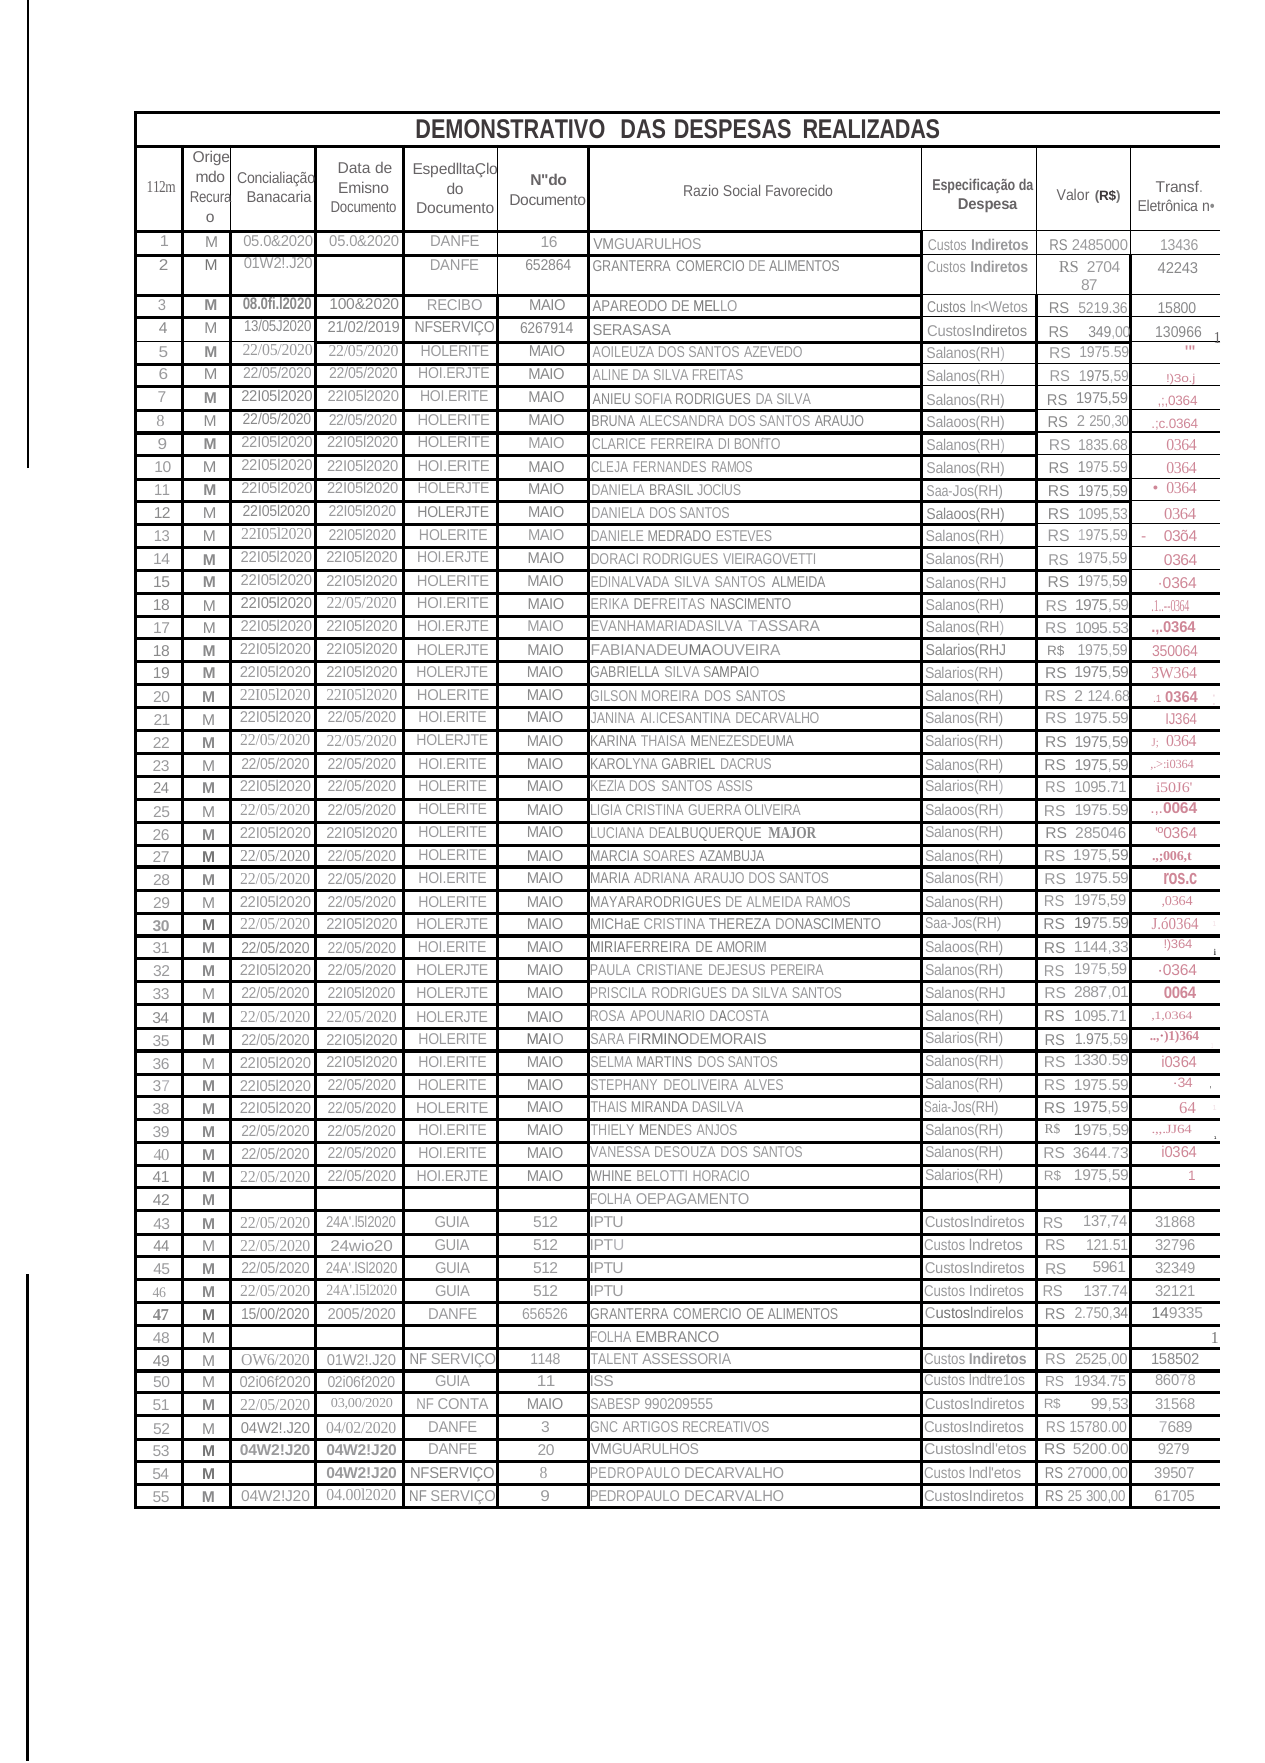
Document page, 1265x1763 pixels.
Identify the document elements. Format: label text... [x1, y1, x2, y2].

table_cell CustosIndiretos [923, 1394, 1035, 1414]
table_cell MAIO [499, 297, 587, 316]
table_cell RS 1095.53 [1038, 618, 1129, 637]
table_cell Salanos(RH) [923, 1006, 1035, 1027]
table_cell 22I05l2020 [317, 435, 402, 454]
table_cell M [184, 1167, 229, 1186]
table_cell [923, 1189, 1035, 1209]
table_cell M [184, 1189, 229, 1209]
table_cell 4 [137, 319, 181, 341]
table_cell MAIO [499, 1076, 587, 1095]
table_cell 22/05/2020 [232, 1212, 314, 1232]
table_cell ·0364 [1132, 960, 1220, 980]
table_cell HOLERITE [405, 572, 496, 592]
table_cell RS 1934.75 [1038, 1373, 1129, 1391]
table_cell GABRIELLA SILVA SAMPAIO [590, 663, 920, 682]
table_cell CustosIndiretos [923, 1486, 1035, 1506]
table_cell VMGUARULHOS [590, 233, 920, 254]
table_cell 512 [499, 1281, 587, 1301]
table_cell 24 [137, 778, 181, 797]
table_cell M [184, 960, 229, 980]
table_cell R$ 1975,59 [1038, 1167, 1129, 1186]
table_cell M [184, 1258, 229, 1278]
table_cell MAIO [499, 549, 587, 569]
table_cell M [184, 640, 229, 660]
table_cell Salaoos(RH) [923, 938, 1035, 957]
table_cell 04/02/2020 [317, 1417, 402, 1437]
table_cell Salanos(RH) [923, 618, 1035, 637]
table_cell CustosIndiretos [923, 1417, 1035, 1437]
table_cell MAIO [499, 686, 587, 706]
table_cell 22I05l2020 [232, 778, 314, 797]
table_cell RS 2704 87 [1037, 255, 1129, 293]
table_header DEMONSTRATIVO DAS DESPESAS REALIZADAS [137, 114, 1220, 145]
table_cell RS 2525,00 [1038, 1350, 1129, 1369]
table_cell GUIA [405, 1258, 496, 1278]
table_cell M [184, 366, 229, 385]
table_cell .,,.JJ64 1 [1132, 1121, 1220, 1141]
table_cell 22/05/2020 [317, 595, 402, 615]
table_cell 22/05/2020 [232, 1144, 314, 1163]
table_cell RS 285046 [1038, 824, 1129, 843]
table_cell MAIO [499, 755, 587, 775]
table_cell i0364 [1132, 1144, 1220, 1163]
table_cell [499, 1327, 587, 1347]
table_cell 22/05/2020 [317, 412, 402, 431]
table_cell MIRIAFERREIRA DE AMORIM [590, 938, 920, 957]
table_cell MAIO [499, 847, 587, 865]
table_cell 11 [137, 481, 181, 500]
table_cell Salanos(RH) [923, 824, 1035, 843]
table_cell MAIO [499, 892, 587, 912]
table_cell [923, 1327, 1035, 1347]
table_cell MAIO [499, 1121, 587, 1141]
table_cell 652864 [498, 257, 587, 293]
table_cell DANFE [405, 1304, 496, 1324]
table_cell MAIO [499, 1144, 587, 1163]
table_cell J.ó0364 1 [1132, 915, 1220, 934]
table_cell NF SERVIÇO [405, 1486, 496, 1506]
table_cell HOLERITE [405, 801, 496, 821]
table_cell M [184, 257, 229, 293]
table_cell 8 [499, 1463, 587, 1483]
table_cell Salarios(RH) [923, 1030, 1035, 1049]
table_cell M [184, 778, 229, 797]
table_cell M [184, 572, 229, 592]
table_cell GUIA [405, 1212, 496, 1232]
table_cell 13 [137, 526, 181, 546]
table_cell RS 1975,59 [1038, 547, 1129, 569]
table_cell 20 [499, 1441, 587, 1460]
table_cell NFSERVIÇO [405, 319, 496, 341]
table_cell 22/05/2020 [232, 1394, 314, 1414]
table_cell MAIO [499, 1030, 587, 1049]
table_cell RS 1975,59 [1038, 364, 1129, 385]
table_cell MAIO [499, 412, 587, 431]
table_cell M [184, 1373, 229, 1391]
table_cell - 03õ4 [1132, 524, 1220, 546]
table_cell 22I05l2020 [317, 1030, 402, 1049]
table_cell 23 [137, 755, 181, 775]
table_cell 656526 [499, 1304, 587, 1324]
table_cell R$ 1975,59 [1038, 1121, 1129, 1141]
table_cell 31568 [1132, 1394, 1220, 1414]
table_cell HOI.ERITE [405, 1053, 496, 1073]
table_cell M [184, 938, 229, 957]
table_cell Salanos(RH) [923, 1053, 1035, 1073]
table_cell 22I05l2020 [317, 915, 402, 934]
table_cell DANFE [405, 1441, 496, 1460]
table_cell 40 [137, 1144, 181, 1163]
table_cell RS 25 300,00 [1038, 1486, 1129, 1506]
table_cell 32 [137, 960, 181, 980]
table_cell 43 [137, 1212, 181, 1232]
table_cell M [184, 1327, 229, 1347]
table_cell M [184, 1212, 229, 1232]
table_cell HOI.ERITE [405, 709, 496, 728]
table_cell M [184, 1236, 229, 1255]
table_cell M [184, 663, 229, 682]
table_cell 0364 [1132, 455, 1220, 477]
table_cell GUIA [405, 1236, 496, 1255]
table_cell M [184, 319, 229, 341]
table_cell 31868 [1132, 1212, 1220, 1232]
table_cell 22I05l2020 [317, 572, 402, 592]
table_cell M [184, 1144, 229, 1163]
table_cell FABIANADEUMAOUVEIRA [590, 640, 920, 660]
table_cell 01W2!.J20 [232, 257, 314, 293]
table_cell RS 1975.59 [1038, 915, 1129, 934]
table_cell RS 1975,59 [1038, 595, 1129, 615]
table_cell Salanos(RH) [923, 892, 1035, 912]
table_cell RS 1095.71 [1038, 778, 1129, 797]
table_cell DANFE [405, 1417, 496, 1437]
table_cell ros.c [1132, 869, 1220, 889]
table_cell 28 [137, 869, 181, 889]
table_cell 512 [499, 1236, 587, 1255]
table_cell Custos Indiretos [923, 231, 1036, 254]
table_cell 24wio20 [317, 1236, 402, 1255]
table_cell M [184, 549, 229, 569]
table_cell 22/05/2020 [317, 1167, 402, 1186]
table_cell M [184, 1417, 229, 1437]
table_cell HOLERITE [405, 435, 496, 454]
table_cell 22I05l2020 [232, 640, 314, 660]
table_cell 32121 [1132, 1281, 1220, 1301]
table_cell 8 [137, 412, 181, 431]
table_cell 55 [137, 1486, 181, 1506]
table_cell Saia-Jos(RH) [923, 1098, 1035, 1118]
table_cell MAIO [499, 709, 587, 728]
table_cell 2005/2020 [317, 1304, 402, 1324]
table_cell HOLERJTE [405, 960, 496, 980]
table_cell 52 [137, 1417, 181, 1437]
table_cell N"do Documento [498, 148, 587, 230]
table_cell 512 [499, 1258, 587, 1278]
table_cell 05.0&2020 [232, 233, 314, 254]
table_cell 24A'.lSl2020 [317, 1258, 402, 1278]
table_cell 04W2!J20 [232, 1441, 314, 1460]
table_cell ..,·)1)364 1 [1132, 1030, 1220, 1049]
table_cell 22/05/2020 [317, 709, 402, 728]
table_cell 512 [499, 1212, 587, 1232]
table_cell 5 [137, 342, 181, 362]
table_cell M [184, 1463, 229, 1483]
table_cell Salanos(RH) [923, 549, 1035, 569]
table_cell 21/02/2019 [317, 319, 402, 341]
table_cell 22I05l2020 [232, 481, 314, 500]
table_cell Salanos(RH) [923, 595, 1035, 615]
table_cell 3 [499, 1417, 587, 1437]
table_cell Salaoos(RH) [923, 801, 1035, 821]
table_cell DANIELE MEDRADO ESTEVES [590, 526, 920, 546]
table_cell HOLERJTE [405, 983, 496, 1002]
table_cell 0064 [1132, 983, 1220, 1002]
table_cell 22I05l2020 [317, 983, 402, 1002]
table_cell M [184, 732, 229, 752]
table_cell VMGUARULHOS [590, 1441, 920, 1460]
table_cell IPTU [590, 1258, 920, 1278]
table_cell HOI.ERJTE [405, 366, 496, 385]
table_cell 0364 [1132, 501, 1220, 523]
table_cell [405, 1327, 496, 1347]
table_cell Salaoos(RH) [923, 503, 1035, 523]
table_cell CustosIndiretos [923, 317, 1035, 341]
table_cell 46 [137, 1281, 181, 1301]
table_cell SABESP 990209555 [590, 1394, 920, 1414]
table_cell Salanos(RH) [923, 960, 1035, 980]
table_cell 86078 [1132, 1373, 1220, 1391]
table_cell KEZlA DOS SANTOS ASSIS [590, 778, 920, 797]
table_cell STEPHANY DEOLIVEIRA ALVES [590, 1076, 920, 1095]
table_cell GNC ARTIGOS RECREATIVOS [590, 1417, 920, 1437]
table_cell Salarios(RH) [923, 732, 1035, 752]
table_cell HOLERJTE [405, 732, 496, 752]
table_cell NFSERVIÇO [405, 1463, 496, 1483]
table_cell 22I05l2020 [232, 526, 314, 546]
table_cell DORACI RODRIGUES VIEIRAGOVETTI [590, 549, 920, 569]
table_cell Saa-Jos(RH) [923, 915, 1035, 934]
table_cell RS 15780.00 [1038, 1417, 1129, 1437]
table_cell RS 1975.59 [1038, 869, 1129, 889]
table_cell 22/05/2020 [232, 732, 314, 752]
table_cell HOLERJTE [405, 640, 496, 660]
table_cell MAIO [499, 457, 587, 477]
table_cell M [184, 1486, 229, 1506]
table_cell RS 27000,00 [1038, 1463, 1129, 1483]
table_cell RS 1975,59 [1038, 1098, 1129, 1118]
table_cell IPTU [590, 1236, 920, 1255]
table_cell PAULA CRISTIANE DEJESUS PEREIRA [590, 960, 920, 980]
table_cell MAIO [499, 572, 587, 592]
table_cell M [184, 892, 229, 912]
table_cell 44 [137, 1236, 181, 1255]
table_cell HOI.ERJTE [405, 618, 496, 637]
table_cell M [184, 503, 229, 523]
table_cell 22I05l2020 [317, 503, 402, 523]
table_cell RS 1835.68 [1038, 433, 1129, 454]
table_cell 1 [1132, 1327, 1220, 1347]
table_cell M [184, 915, 229, 934]
table_cell RS 137.74 [1038, 1281, 1129, 1301]
table_cell 22I05l2020 [232, 1098, 314, 1118]
table_cell Salanos(RH) [923, 364, 1035, 385]
table_cell MAIO [499, 366, 587, 385]
table_cell 08.0fi.l2020 [232, 297, 314, 316]
table_cell RS 2 250,30 [1038, 410, 1129, 431]
table_cell 36 [137, 1053, 181, 1073]
table_cell 01W2!.J20 [317, 1350, 402, 1369]
table_cell 22I05l2020 [317, 663, 402, 682]
table_cell HOI.ERITE [405, 869, 496, 889]
table_cell 22I05l2020 [317, 457, 402, 477]
table_cell ,1,0364 [1132, 1006, 1220, 1027]
table_cell RS 3644.73 [1038, 1144, 1129, 1163]
table_cell 22/05/2020 [232, 847, 314, 865]
table_cell WHINE BELOTTI HORACIO [590, 1167, 920, 1186]
table_cell ,0364 [1132, 892, 1220, 912]
table_cell [1038, 1327, 1129, 1347]
table_cell 22I05l2020 [232, 457, 314, 477]
table_cell M [184, 1053, 229, 1073]
table_cell M [184, 755, 229, 775]
table_cell Saa-Jos(RH) [923, 481, 1035, 500]
table_cell KARINA THAISA MENEZESDEUMA [590, 732, 920, 752]
table_cell Salanos(RH) [923, 755, 1035, 775]
table_cell OW6/2020 [232, 1350, 314, 1369]
table_cell [1132, 1189, 1220, 1209]
table_cell 24A'.l5l2020 [317, 1281, 402, 1301]
table_cell ·0364 [1132, 570, 1220, 592]
table_cell SERASASA [590, 319, 920, 341]
table_cell 22I05l2020 [232, 503, 314, 523]
table_cell Custos ln<Wetos [923, 295, 1035, 316]
table_cell 1 [137, 233, 181, 254]
table_cell 0364 [1132, 433, 1220, 454]
table_cell DANIELA DOS SANTOS [590, 503, 920, 523]
table_cell MAIO [499, 435, 587, 454]
table_cell RS 1975,59 [1038, 732, 1129, 752]
table_cell .,.0364 [1132, 618, 1220, 637]
table_cell 04W2!J20 [317, 1463, 402, 1483]
table_cell 03,00/2020 [317, 1394, 402, 1414]
table_cell RECIBO [405, 297, 496, 316]
table_cell RS 1975,59 [1038, 892, 1129, 912]
table_cell 32349 [1132, 1258, 1220, 1278]
table_cell !)364 i [1132, 938, 1220, 957]
table_cell 39 [137, 1121, 181, 1141]
table_cell 22I05l2020 [232, 549, 314, 569]
table_cell RS 1975.59 [1038, 455, 1129, 477]
table_cell CustosIndiretos [923, 1212, 1035, 1232]
table_cell RS 2 124.68 [1038, 686, 1129, 706]
table_cell HOLERJTE [405, 503, 496, 523]
table_cell 22I05l2020 [232, 824, 314, 843]
table_cell THAIS MIRANDA DASILVA [590, 1098, 920, 1118]
table_cell 35 [137, 1030, 181, 1049]
table_cell HOI.ERJTE [405, 1167, 496, 1186]
table_cell Salarios(RH) [923, 663, 1035, 682]
table_cell 22/05/2020 [232, 915, 314, 934]
table_cell M [184, 801, 229, 821]
table_cell MAIO [499, 481, 587, 500]
table_cell HOLERJTE [405, 1006, 496, 1027]
table_cell 22I05l2020 [317, 824, 402, 843]
table_cell !)3o.j [1132, 364, 1220, 385]
table_cell M [184, 595, 229, 615]
table_cell 13436 [1131, 231, 1220, 254]
table_cell Custos lndl'etos [923, 1463, 1035, 1483]
table_cell 42 [137, 1189, 181, 1209]
table_cell EVANHAMARIADASILVA TASSARA [590, 618, 920, 637]
table_cell 22/05/2020 [232, 801, 314, 821]
table_cell 112m [137, 148, 181, 230]
table_cell [499, 1189, 587, 1209]
table_cell Salanos(RH) [923, 344, 1035, 362]
table_cell 31 [137, 938, 181, 957]
table_cell THIELY MENDES ANJOS [590, 1121, 920, 1141]
table_cell 22I05l2020 [232, 686, 314, 706]
table_cell MAIO [499, 1053, 587, 1073]
table_cell 64 1 [1132, 1098, 1220, 1118]
table_cell M [184, 1030, 229, 1049]
table_cell 22/05/2020 [317, 778, 402, 797]
table_cell Salanos(RH) [923, 686, 1035, 706]
table_cell 20 [137, 686, 181, 706]
table_cell R$ 99,53 [1038, 1394, 1129, 1414]
table_cell M [184, 233, 229, 254]
table_cell J; 0364 [1132, 732, 1220, 752]
table_cell GRANTERRA COMERCIO DE ALIMENTOS [590, 257, 920, 293]
table_cell Valor (R$) [1037, 148, 1130, 230]
table_cell 61705 [1132, 1486, 1220, 1506]
table_cell IPTU [590, 1281, 920, 1301]
table_cell IPTU [590, 1212, 920, 1232]
table_cell M [184, 686, 229, 706]
table_cell 22/05/2020 [232, 1167, 314, 1186]
table_cell IJ364 [1132, 709, 1220, 728]
table_cell MAIO [499, 938, 587, 957]
table_cell HOLERJTE [405, 663, 496, 682]
table_cell DANFE [405, 233, 497, 254]
table_cell HOLERITE [405, 1098, 496, 1118]
table_cell 22/05/2020 [232, 755, 314, 775]
table_cell 18 [137, 595, 181, 615]
table_cell ERIKA DEFREITAS NASCIMENTO [590, 595, 920, 615]
table_cell 6267914 [499, 319, 587, 341]
table_cell 0364 [1132, 479, 1220, 500]
table_cell [317, 257, 402, 293]
table_cell MAIO [499, 1167, 587, 1186]
table_cell 22I05l2020 [232, 709, 314, 728]
table_cell BRUNA ALECSANDRA DOS SANTOS ARAUJO [590, 412, 920, 431]
table_cell RS 1975,59 [1038, 663, 1129, 682]
table_cell Salanos(RH) [923, 709, 1035, 728]
table_cell 29 [137, 892, 181, 912]
table_cell [232, 1189, 314, 1209]
table_cell 22/05/2020 [317, 1006, 402, 1027]
table_cell RS 1144,33 [1038, 938, 1129, 957]
table_cell HOLERITE [405, 824, 496, 843]
table_cell 15/00/2020 [232, 1304, 314, 1324]
table_cell Salanos(RH) [923, 847, 1035, 865]
table_cell 27 [137, 847, 181, 865]
table_cell 'º0364 [1132, 824, 1220, 843]
table_cell Salanos(RH) [923, 435, 1035, 454]
table_cell M [184, 869, 229, 889]
table_cell AOILEUZA DOS SANTOS AZEVEDO [590, 344, 920, 362]
table_cell NF CONTA [405, 1394, 496, 1414]
table_cell 22/05/2020 [317, 344, 402, 362]
table_cell 04W2!J20 [232, 1486, 314, 1506]
table_cell Concialiação Banacaria [231, 148, 314, 230]
table_cell 42243 [1132, 255, 1220, 293]
table_cell MAIO [499, 618, 587, 637]
table_cell M [184, 709, 229, 728]
table_cell FOLHA EMBRANCO [590, 1327, 920, 1347]
table_cell 22I05l2020 [232, 572, 314, 592]
table_cell Custos lndtre1os [923, 1373, 1035, 1391]
table_cell Salanos(RH) [923, 1144, 1035, 1163]
table_cell 3 [137, 297, 181, 316]
table_cell RS 1975,59 [1038, 960, 1129, 980]
table_cell Salanos(RH) [923, 526, 1035, 546]
table_cell 1148 [499, 1350, 587, 1369]
table_cell MARIA ADRIANA ARAUJO DOS SANTOS [590, 869, 920, 889]
table_cell RS 1975,59 [1038, 755, 1129, 775]
table_cell GILSON MOREIRA DOS SANTOS [590, 686, 920, 706]
table_cell 22I05l2020 [317, 549, 402, 569]
table_cell Salarios(RHJ [923, 640, 1035, 660]
table_cell 21 [137, 709, 181, 728]
table_cell 3W364 [1132, 663, 1220, 682]
table_cell HOLERITE [405, 892, 496, 912]
table_cell .1 0364 : [1132, 686, 1220, 706]
table_cell M [184, 983, 229, 1002]
table_cell MAIO [499, 526, 587, 546]
table_cell 02i06f2020 [232, 1373, 314, 1391]
table_cell HOI.ERITE [405, 388, 496, 409]
table_cell 13/05J2020 [232, 319, 314, 341]
table_cell EDINALVADA SILVA SANTOS ALMEIDA [590, 572, 920, 592]
table_cell MAIO [499, 1098, 587, 1118]
table_cell [405, 1189, 496, 1209]
table_cell M [184, 1394, 229, 1414]
table_cell Custos Indiretos [923, 1350, 1035, 1369]
table_cell M [184, 435, 229, 454]
table_cell MAIO [499, 503, 587, 523]
table_cell PEDROPAULO DECARVALHO [590, 1486, 920, 1506]
table_cell 54 [137, 1463, 181, 1483]
table_cell HOLERITE [405, 412, 496, 431]
table_cell 22I05l2020 [232, 663, 314, 682]
table_cell Custos lndretos [923, 1236, 1035, 1255]
table_cell NF SERVIÇO [405, 1350, 496, 1369]
table_cell ·34 ' [1132, 1076, 1220, 1095]
table_cell RS 1975.59 [1038, 709, 1129, 728]
table_cell CLEJA FERNANDES RAMOS [590, 457, 920, 477]
table_cell HOI.ERJTE [405, 549, 496, 569]
table_cell Especificação da Despesa [922, 148, 1036, 230]
table_cell 04.00l2020 [317, 1486, 402, 1506]
table_cell ALINE DA SILVA FREITAS [590, 366, 920, 385]
table_cell 9 [137, 435, 181, 454]
table_cell M [184, 1006, 229, 1027]
table_cell 22/05/2020 [317, 960, 402, 980]
table_cell APAREODO DE MELLO [590, 297, 920, 316]
table_cell 22/05/2020 [232, 366, 314, 385]
table_cell 38 [137, 1098, 181, 1118]
table_cell 22/05/2020 [232, 983, 314, 1002]
table_cell 22I05l2020 [317, 618, 402, 637]
table_cell HOI.ERITE [405, 595, 496, 615]
table_cell RS 1975,59 [1038, 847, 1129, 865]
table_cell SARA FIRMINODEMORAIS [590, 1030, 920, 1049]
table_cell 350064 [1132, 640, 1220, 660]
table_cell HOI.ERITE [405, 457, 496, 477]
table_cell Orige mdo Recura o [184, 148, 230, 230]
table_cell 149335 [1132, 1304, 1220, 1324]
table_cell [317, 1189, 402, 1209]
table_cell 9 [499, 1486, 587, 1506]
table_cell RS 1975.59 [1038, 1076, 1129, 1095]
table_cell MAIO [499, 869, 587, 889]
table_cell MARCIA SOARES AZAMBUJA [590, 847, 920, 865]
table_cell M [184, 1076, 229, 1095]
table_cell RS 1975,59 [1038, 572, 1129, 592]
table_cell i50J6' [1132, 778, 1220, 797]
table_cell Data de Emisno Documento [317, 148, 402, 230]
table_cell 41 [137, 1167, 181, 1186]
table_cell RS 1975.59 [1038, 801, 1129, 821]
table_cell M [184, 1121, 229, 1141]
table_cell 39507 [1132, 1463, 1220, 1483]
table_cell 22I05l2020 [232, 892, 314, 912]
table_cell CLARICE FERREIRA DI BONfTO [590, 435, 920, 454]
table_cell 22/05/2020 [317, 1121, 402, 1141]
table_cell HOLERITE [405, 847, 496, 865]
table_cell M [184, 1281, 229, 1301]
table_cell EspedlltaÇlo do Documento [405, 148, 497, 230]
table_cell Salanos(RH) [923, 1121, 1035, 1141]
table_cell 37 [137, 1076, 181, 1095]
table_cell .;c.0364 [1132, 410, 1220, 431]
table_cell Salanos(RHJ [923, 983, 1035, 1002]
table_cell MAIO [499, 344, 587, 362]
table_cell CustosIndiretos [923, 1258, 1035, 1278]
table_cell RS 1975.59 [1038, 344, 1129, 362]
table_cell 22/05/2020 [232, 869, 314, 889]
table_cell 22/05/2020 [232, 1281, 314, 1301]
table_cell i0364 [1132, 1053, 1220, 1073]
table_cell HOLERITE [405, 686, 496, 706]
table_cell RS 5219.36 [1038, 295, 1129, 316]
table_cell 22I05l2020 [317, 388, 402, 409]
table_cell 51 [137, 1394, 181, 1414]
table_cell 11 [499, 1373, 587, 1391]
table_cell 1 [1132, 1167, 1220, 1186]
table_cell Salaoos(RH) [923, 412, 1035, 431]
table_cell 22/05/2020 [317, 801, 402, 821]
table_cell M [184, 824, 229, 843]
table_cell 22/05/2020 [317, 1144, 402, 1163]
table_cell RS 2887,01 [1038, 983, 1129, 1002]
table_cell 53 [137, 1441, 181, 1460]
table_cell MAIO [499, 960, 587, 980]
table_cell 22I05l2020 [232, 1076, 314, 1095]
table_cell 22I05l2020 [232, 960, 314, 980]
table_cell ISS [590, 1373, 920, 1391]
table_cell ROSA APOUNARIO DACOSTA [590, 1006, 920, 1027]
table_cell 22/05/2020 [317, 847, 402, 865]
table_cell Custos Indiretos [923, 255, 1036, 293]
table_cell M [184, 457, 229, 477]
table_cell M [184, 412, 229, 431]
table_cell 22/05/2020 [232, 938, 314, 957]
table_cell [232, 1463, 314, 1483]
table_cell 32796 [1132, 1236, 1220, 1255]
table_cell MAIO [499, 388, 587, 409]
table_cell RS 1095,53 [1038, 503, 1129, 523]
table_cell 22/05/2020 [317, 732, 402, 752]
table_cell 22/05/2020 [232, 412, 314, 431]
table_cell DANFE [405, 257, 497, 293]
table_cell MICHaE CRISTINA THEREZA DONASCIMENTO [590, 915, 920, 934]
table_cell .,;006,t [1132, 847, 1220, 865]
table_cell MAIO [499, 732, 587, 752]
table_cell M [184, 847, 229, 865]
table_cell Transf. Eletrônica n• [1131, 148, 1220, 230]
table_cell M [184, 1350, 229, 1369]
table_cell RS 2.750,34 [1038, 1304, 1129, 1324]
table_cell GUIA [405, 1373, 496, 1391]
table_cell 04W2!.J20 [232, 1417, 314, 1437]
table_cell 45 [137, 1258, 181, 1278]
table_cell 12 [137, 503, 181, 523]
table_cell Salarios(RH) [923, 1167, 1035, 1186]
table_cell MAIO [499, 640, 587, 660]
table_cell 47 [137, 1304, 181, 1324]
table_cell VANESSA DESOUZA DOS SANTOS [590, 1144, 920, 1163]
table_cell Custos Indiretos [923, 1281, 1035, 1301]
table_cell M [184, 342, 229, 362]
table_cell MAIO [499, 824, 587, 843]
table_cell 34 [137, 1006, 181, 1027]
table_cell MAIO [499, 1006, 587, 1027]
table_cell RS 5961 [1038, 1258, 1129, 1278]
table_cell HOI.ERITE [405, 755, 496, 775]
table_cell 26 [137, 824, 181, 843]
table_cell RS 1975,59 [1038, 481, 1129, 500]
table_cell 22I05l2020 [317, 1053, 402, 1073]
table_cell 22/05/2020 [232, 1030, 314, 1049]
table_cell 22/05/2020 [317, 938, 402, 957]
table_cell Salanos(RHJ [923, 572, 1035, 592]
table_cell RS 349,00 [1038, 317, 1129, 341]
table_cell 100&2020 [317, 297, 402, 316]
table_cell 22I05l2020 [232, 595, 314, 615]
table_cell 15800 [1132, 295, 1220, 316]
table_cell M [184, 526, 229, 546]
table_cell HOI.ERITE [405, 938, 496, 957]
table_cell 22/05/2020 [317, 366, 402, 385]
table_cell 22/05/2020 [317, 892, 402, 912]
table_cell 22/05/2020 [232, 1236, 314, 1255]
table_cell 22I05l2020 [317, 686, 402, 706]
table_cell GRANTERRA COMERCIO OE ALIMENTOS [590, 1304, 920, 1324]
table_cell Salanos(RH) [923, 457, 1035, 477]
table_cell 14 [137, 549, 181, 569]
table_cell M [184, 297, 229, 316]
table_cell HOLERJTE [405, 481, 496, 500]
table_cell Salanos(RH) [923, 386, 1035, 409]
table_cell 15 [137, 572, 181, 592]
table_cell Custoslndl'etos [923, 1441, 1035, 1460]
table_cell MAIO [499, 1394, 587, 1414]
table_cell MAIO [499, 801, 587, 821]
table_cell KAROLYNA GABRIEL DACRUS [590, 755, 920, 775]
table_cell Salanos(RH) [923, 869, 1035, 889]
table_cell [317, 1327, 402, 1347]
table_cell 22/05/2020 [232, 342, 314, 362]
table_cell 50 [137, 1373, 181, 1391]
table_cell 0364 [1132, 547, 1220, 569]
table_cell 10 [137, 457, 181, 477]
table_cell M [184, 481, 229, 500]
table_cell GUIA [405, 1281, 496, 1301]
table_cell 22/05/2020 [317, 1076, 402, 1095]
table_cell 19 [137, 663, 181, 682]
table_cell RS 1095.71 [1038, 1006, 1129, 1027]
table_cell LUCIANA DEALBUQUERQUE MAJOR [590, 824, 920, 843]
table_cell HOLERJTE [405, 915, 496, 934]
table_cell 22I05l2020 [232, 1053, 314, 1073]
table_cell RS 2485000 [1037, 231, 1130, 254]
table_cell 130966 1 [1132, 317, 1220, 341]
table_cell 16 [498, 233, 587, 254]
table_cell 7 [137, 388, 181, 409]
table_cell PEDROPAULO DECARVALHO [590, 1463, 920, 1483]
table_cell MAYARARODRIGUES DE ALMEIDA RAMOS [590, 892, 920, 912]
table_cell RS 1975,59 [1038, 386, 1129, 409]
table_cell 158502 [1132, 1350, 1220, 1369]
table_cell M [184, 1304, 229, 1324]
table_cell Salarios(RH) [923, 778, 1035, 797]
table_cell HOI.ERITE [405, 1121, 496, 1141]
table_cell [232, 1327, 314, 1347]
table_cell RS 5200.00 [1038, 1441, 1129, 1460]
table_cell 22I05l2020 [317, 640, 402, 660]
table_cell MAIO [499, 663, 587, 682]
table_cell 9279 [1132, 1441, 1220, 1460]
table_cell RS 1.975,59 [1038, 1030, 1129, 1049]
table_cell "' [1132, 342, 1220, 362]
table_cell 22 [137, 732, 181, 752]
table_cell M [184, 388, 229, 409]
table_cell 48 [137, 1327, 181, 1347]
table_cell HOLERITE [405, 1030, 496, 1049]
table_cell RS 137,74 [1038, 1212, 1129, 1232]
table_cell RS 1330.59 [1038, 1053, 1129, 1073]
table_cell 24A'.l5l2020 [317, 1212, 402, 1232]
table_cell 25 [137, 801, 181, 821]
table_cell RS 121.51 [1038, 1236, 1129, 1255]
table_cell 6 [137, 366, 181, 385]
table_cell MAIO [499, 595, 587, 615]
table_cell 2 [137, 257, 181, 293]
table_cell 17 [137, 618, 181, 637]
table_cell Razio Social Favorecido [590, 148, 921, 230]
table_cell 02i06f2020 [317, 1373, 402, 1391]
table_cell 04W2!J20 [317, 1441, 402, 1460]
table_cell 22/05/2020 [232, 1258, 314, 1278]
table_cell HOLERITE [405, 344, 496, 362]
table_cell DANIELA BRASIL JOClUS [590, 481, 920, 500]
table_cell PRISCILA RODRIGUES DA SILVA SANTOS [590, 983, 920, 1002]
table_cell SELMA MARTINS DOS SANTOS [590, 1053, 920, 1073]
table_cell 22I05l2020 [317, 481, 402, 500]
table_cell 22/05/2020 [317, 869, 402, 889]
table_cell 05.0&2020 [317, 233, 402, 254]
table_cell 22I05l2020 [232, 618, 314, 637]
table_cell 30 [137, 915, 181, 934]
table_cell 22/05/2020 [317, 1098, 402, 1118]
table_cell ,;,0364 [1132, 386, 1220, 409]
table_cell MAIO [499, 915, 587, 934]
table_cell HOLERITE [405, 526, 496, 546]
table_cell FOLHA OEPAGAMENTO [590, 1189, 920, 1209]
table_cell 18 [137, 640, 181, 660]
table_cell MAIO [499, 983, 587, 1002]
table_cell R$ 1975,59 [1038, 640, 1129, 660]
table_cell 22I05l2020 [232, 435, 314, 454]
table_cell [1038, 1189, 1129, 1209]
table_cell M [184, 1441, 229, 1460]
table_cell 49 [137, 1350, 181, 1369]
table_cell .,.0064 [1132, 801, 1220, 821]
table_cell 22/05/2020 [232, 1121, 314, 1141]
table_cell RS 1975,59 [1038, 524, 1129, 546]
table_cell 22/05/2020 [317, 755, 402, 775]
table_cell 22I05l2020 [317, 526, 402, 546]
table_cell M [184, 618, 229, 637]
table_cell .1..--0364 [1132, 595, 1220, 615]
table_cell LIGIA CRISTINA GUERRA OLIVEIRA [590, 801, 920, 821]
table_cell 22I05l2020 [232, 388, 314, 409]
table_cell HOLERITE [405, 778, 496, 797]
table_cell MAIO [499, 778, 587, 797]
table_cell HOLERITE [405, 1076, 496, 1095]
table_cell HOI.ERITE [405, 1144, 496, 1163]
table_cell TALENT ASSESSORIA [590, 1350, 920, 1369]
table_cell 7689 [1132, 1417, 1220, 1437]
table_cell JANINA AI.ICESANTINA DECARVALHO [590, 709, 920, 728]
table_cell ANIEU SOFIA RODRIGUES DA SILVA [590, 388, 920, 409]
table_cell Salanos(RH) [923, 1076, 1035, 1095]
table_cell 33 [137, 983, 181, 1002]
table_cell M [184, 1098, 229, 1118]
table_cell Custoslndirelos [923, 1304, 1035, 1324]
table_cell ,.>:i0364 [1132, 755, 1220, 775]
table_cell 22/05/2020 [232, 1006, 314, 1027]
